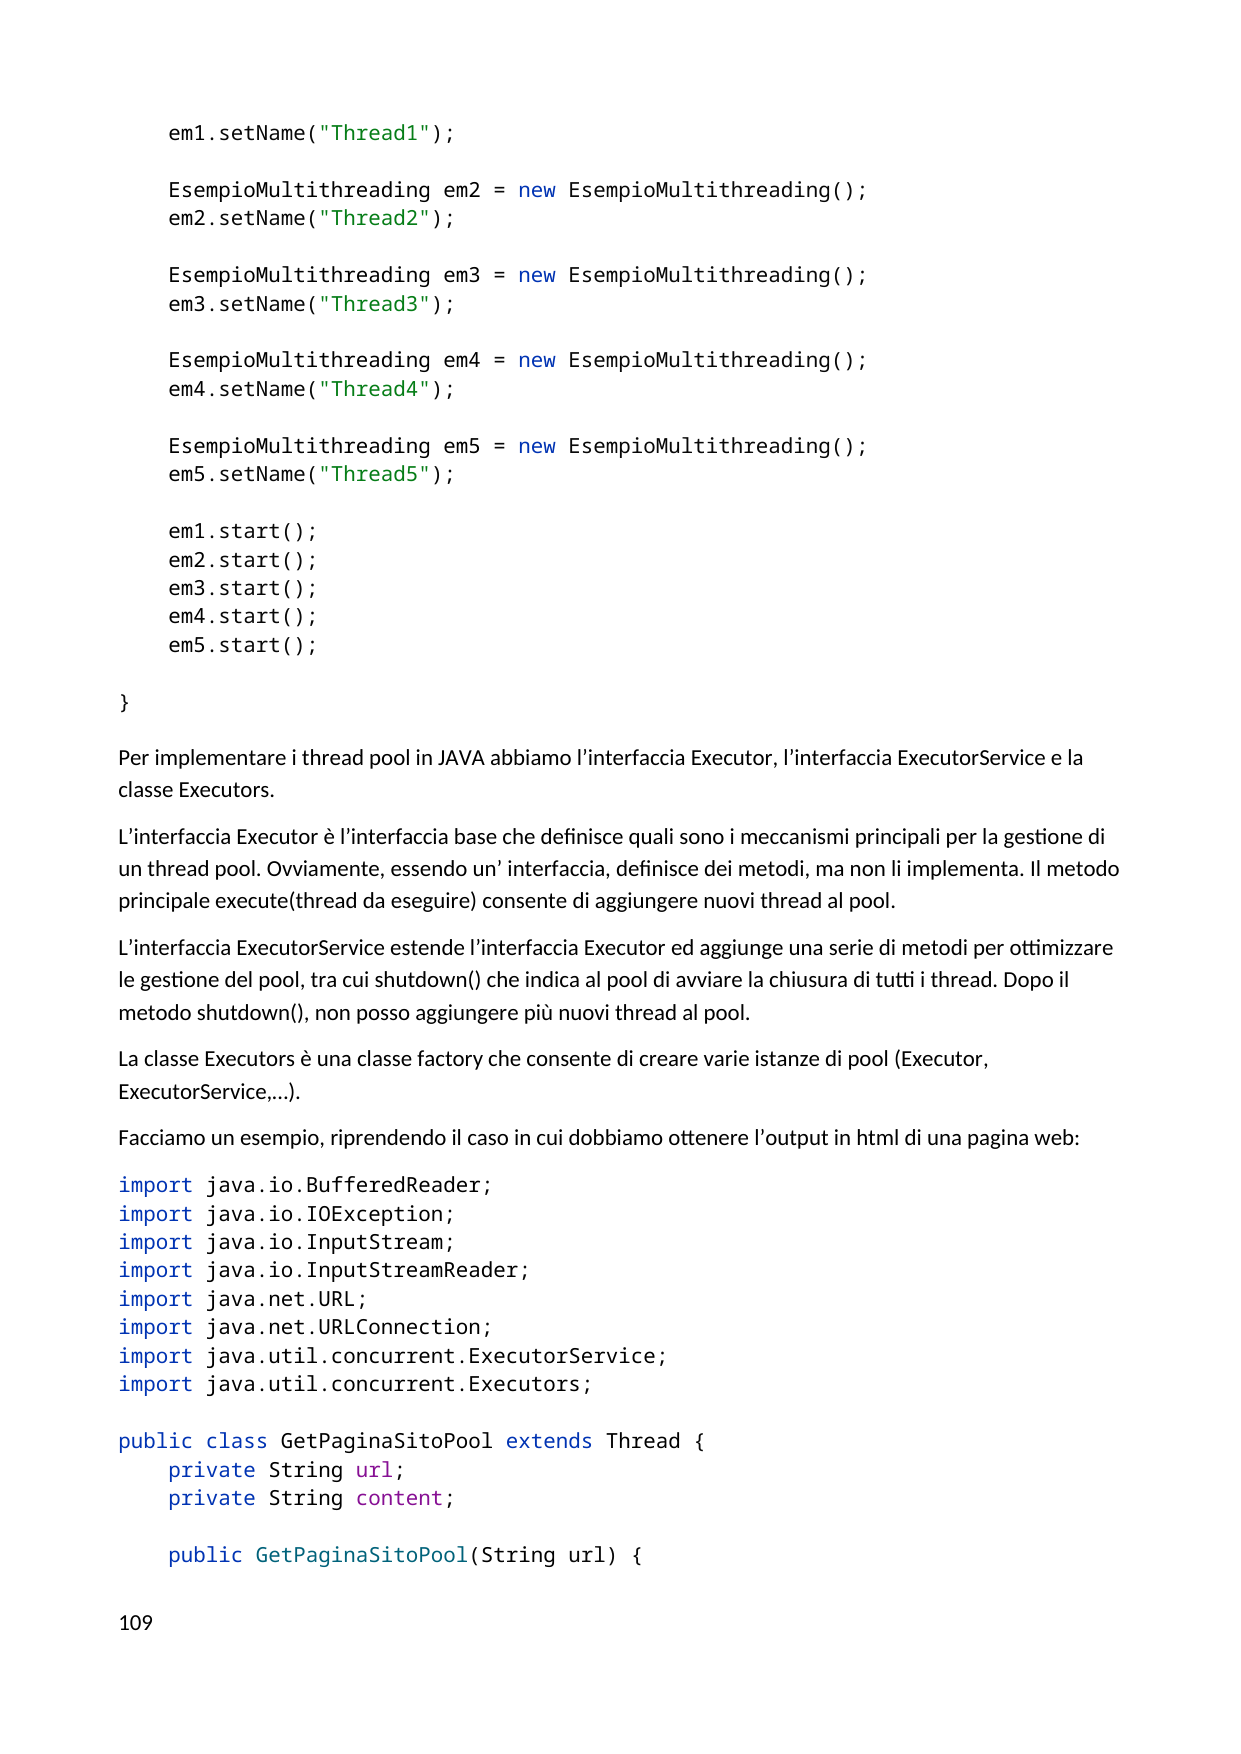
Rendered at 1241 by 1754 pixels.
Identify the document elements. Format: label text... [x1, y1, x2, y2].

text em1.setName("Thread1"); EsempioMultithreading em2 = new EsempioMultithreading(); em2.setName("Thread2"); EsempioMultithreading em3 = new EsempioMultithreading(); em3.setName("Thread3"); EsempioMultithreading em4 = new EsempioMultithreading(); em4.setName("Thread4"); EsempioMultithreading em5 = new EsempioMultithreading(); em5.setName("Thread5"); em1.start(); em2.start(); em3.start(); em4.start(); em5.start(); } [118, 118, 1122, 715]
text import java.io.BufferedReader; import java.io.IOException; import java.io.InputStream; import java.io.InputStreamReader; import java.net.URL; import java.net.URLConnection; import java.util.concurrent.ExecutorService; import java.util.concurrent.Executors; public class GetPaginaSitoPool extends Thread { private String url; private String content; public GetPaginaSitoPool(String url) { [118, 1170, 1122, 1568]
text La classe Executors è una classe factory che consente di creare varie istanze di pool (Executor, ExecutorService,…). [118, 1044, 1122, 1105]
text L’interfaccia ExecutorService estende l’interfaccia Executor ed aggiunge una serie di metodi per ottimizzare le gestione del pool, tra cui shutdown() che indica al pool di avviare la chiusura di tutti i thread. Dopo il metodo shutdown(), non posso aggiungere più nuovi thread al pool. [118, 933, 1122, 1026]
text Per implementare i thread pool in JAVA abbiamo l’interfaccia Executor, l’interfaccia ExecutorService e la classe Executors. [118, 743, 1122, 803]
text Facciamo un esempio, riprendendo il caso in cui dobbiamo ottenere l’output in html di una pagina web: [118, 1123, 1122, 1152]
text L’interfaccia Executor è l’interfaccia base che definisce quali sono i meccanismi principali per la gestione di un thread pool. Ovviamente, essendo un’ interfaccia, definisce dei metodi, ma non li implementa. Il metodo principale execute(thread da eseguire) consente di aggiungere nuovi thread al pool. [118, 822, 1122, 915]
